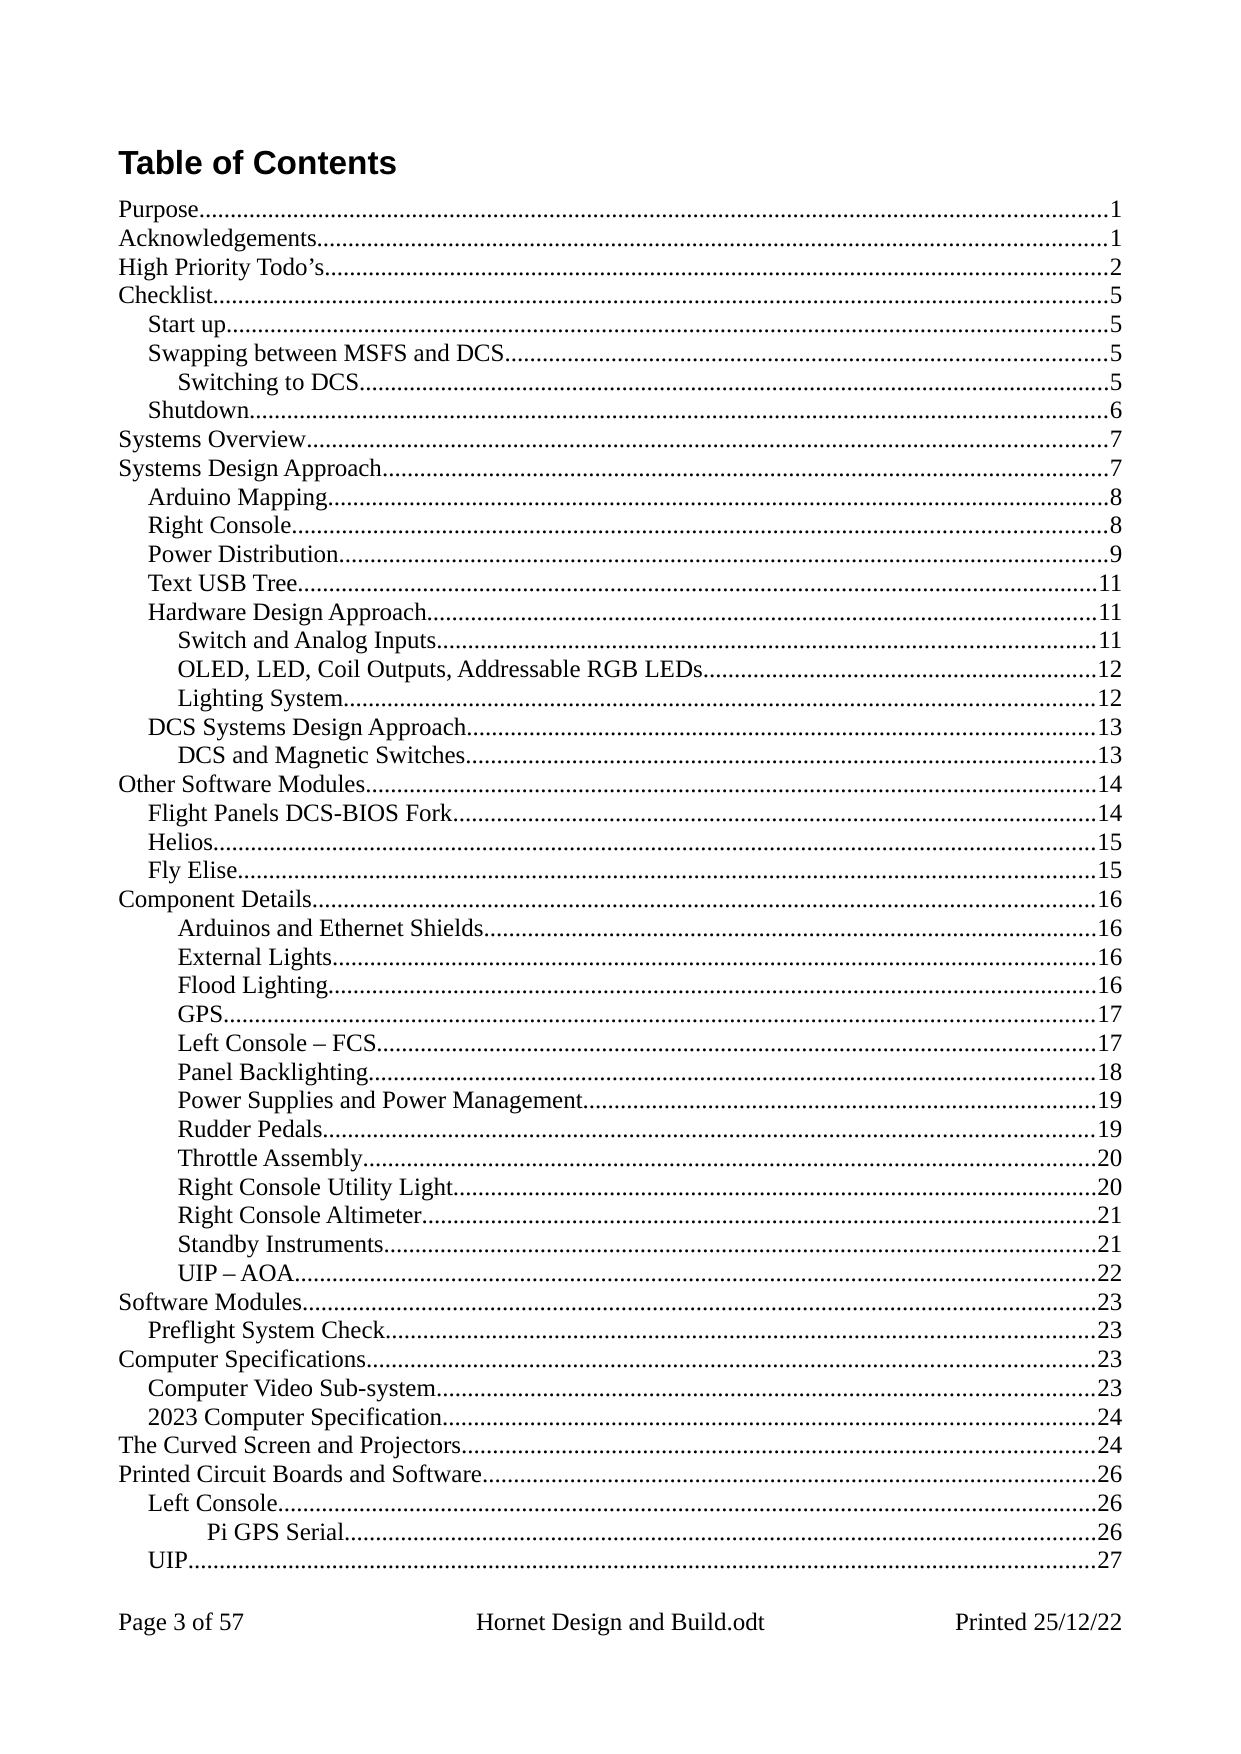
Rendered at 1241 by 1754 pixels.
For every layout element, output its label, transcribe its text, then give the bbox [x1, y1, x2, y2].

text The Curved Screen and Projectors 24 [118, 1430, 1122, 1459]
text Computer Specifications 23 [118, 1344, 1122, 1373]
text Text USB Tree 11 [148, 568, 1122, 597]
text Software Modules 23 [118, 1287, 1122, 1315]
text Power Distribution 9 [148, 539, 1122, 568]
text Arduinos and Ethernet Shields 16 [177, 913, 1122, 942]
text Standby Instruments 21 [177, 1229, 1122, 1258]
text DCS Systems Design Approach 13 [148, 712, 1122, 740]
text Swapping between MSFS and DCS 5 [148, 338, 1122, 367]
text Flood Lighting 16 [177, 970, 1122, 999]
text External Lights 16 [177, 942, 1122, 970]
text 2023 Computer Specification 24 [148, 1402, 1122, 1430]
text Left Console 26 [148, 1488, 1122, 1517]
text Arduino Mapping 8 [148, 482, 1122, 510]
text Lighting System 12 [177, 683, 1122, 712]
text Right Console 8 [148, 510, 1122, 539]
text Printed Circuit Boards and Software 26 [118, 1459, 1122, 1488]
text UIP – AOA 22 [177, 1258, 1122, 1287]
text GPS 17 [177, 999, 1122, 1028]
text Acknowledgements 1 [118, 223, 1122, 252]
text Throttle Assembly 20 [177, 1143, 1122, 1172]
text Systems Overview 7 [118, 424, 1122, 453]
text UIP 27 [148, 1545, 1122, 1574]
text Rudder Pedals 19 [177, 1114, 1122, 1143]
text Power Supplies and Power Management 19 [177, 1085, 1122, 1114]
text Right Console Altimeter 21 [177, 1200, 1122, 1229]
text Switching to DCS 5 [177, 367, 1122, 395]
text Helios 15 [148, 827, 1122, 855]
text Right Console Utility Light 20 [177, 1172, 1122, 1200]
text Fly Elise 15 [148, 855, 1122, 884]
text Hardware Design Approach 11 [148, 597, 1122, 625]
subtitle Table of Contents [118, 143, 1122, 182]
text Preflight System Check 23 [148, 1315, 1122, 1344]
text Checklist 5 [118, 280, 1122, 309]
text Systems Design Approach 7 [118, 453, 1122, 482]
text Purpose 1 [118, 194, 1122, 223]
text Flight Panels DCS-BIOS Fork 14 [148, 798, 1122, 827]
text Component Details 16 [118, 884, 1122, 913]
text Computer Video Sub-system 23 [148, 1373, 1122, 1402]
text Shutdown 6 [148, 395, 1122, 424]
text OLED, LED, Coil Outputs, Addressable RGB LEDs 12 [177, 654, 1122, 683]
text High Priority Todo’s 2 [118, 252, 1122, 280]
text Left Console – FCS 17 [177, 1028, 1122, 1057]
text Other Software Modules 14 [118, 769, 1122, 798]
text DCS and Magnetic Switches 13 [177, 740, 1122, 769]
text Start up 5 [148, 309, 1122, 338]
text Switch and Analog Inputs 11 [177, 625, 1122, 654]
text Panel Backlighting 18 [177, 1057, 1122, 1085]
text Pi GPS Serial 26 [207, 1517, 1122, 1545]
